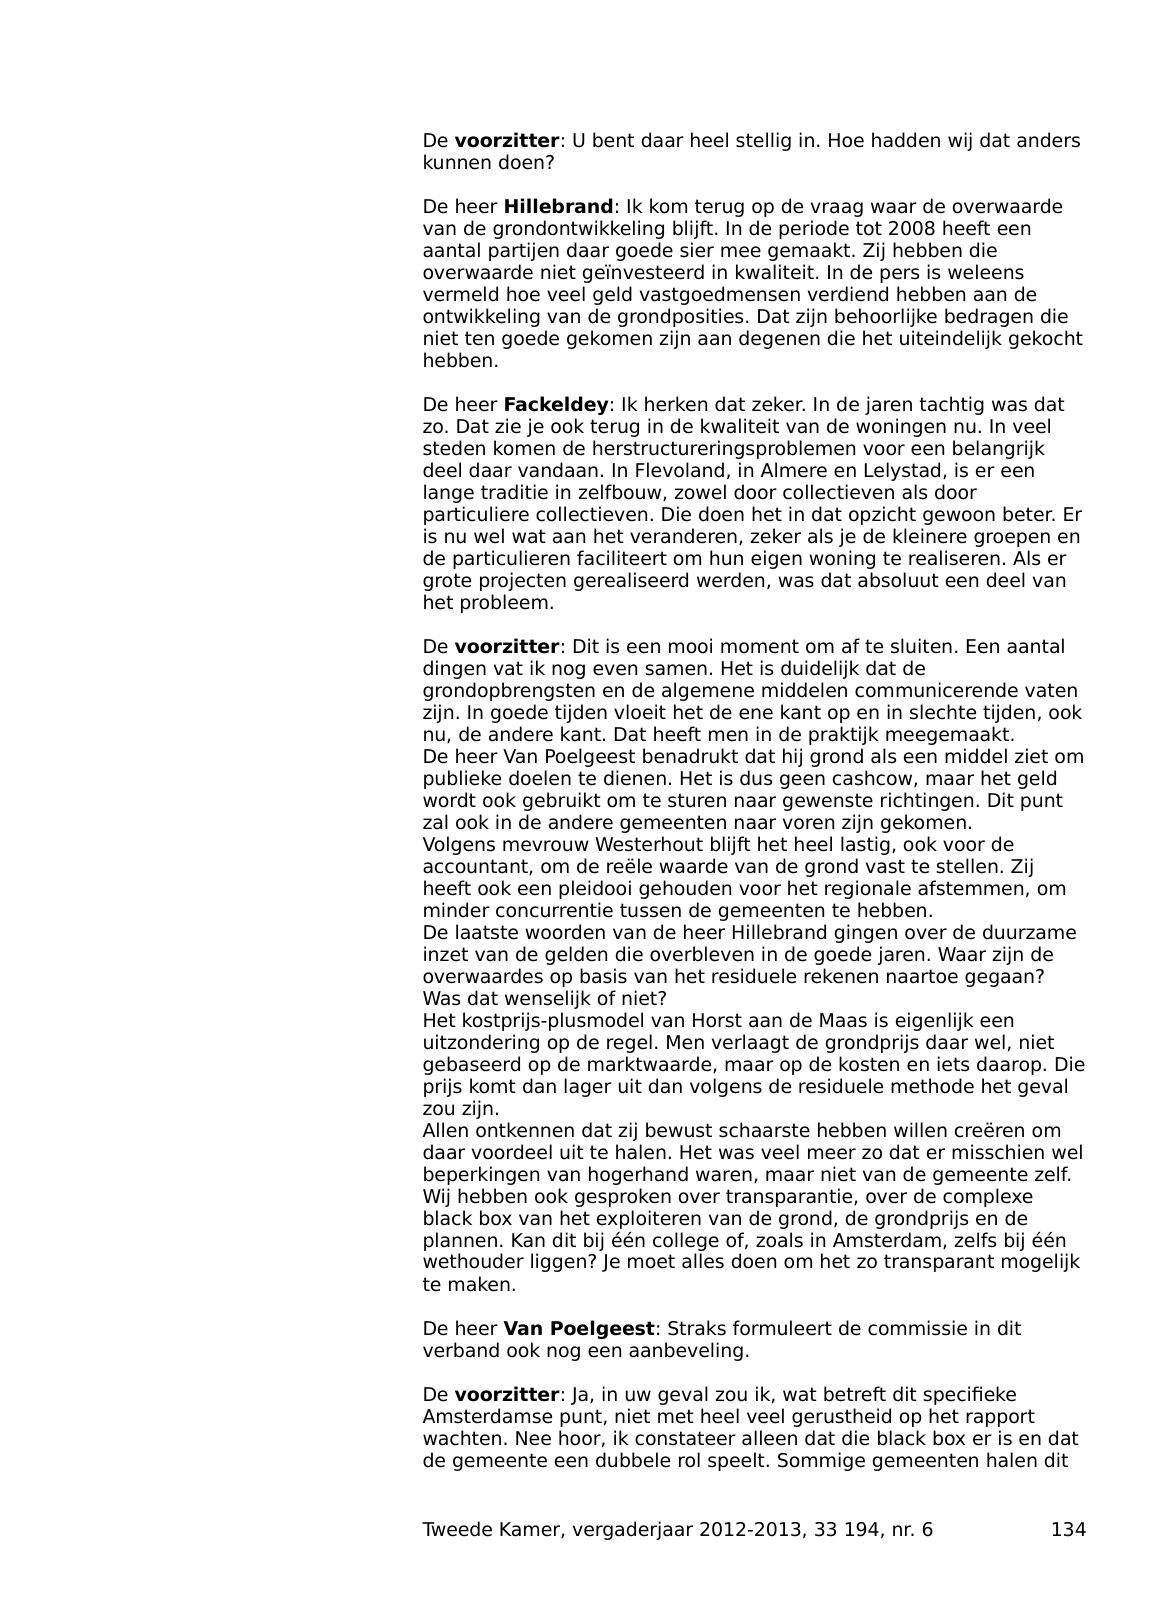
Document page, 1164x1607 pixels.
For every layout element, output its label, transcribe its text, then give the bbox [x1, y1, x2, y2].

text De heer Hillebrand: Ik kom terug op de vraag waar de overwaarde van de grondontwikkeling blijft. In de periode tot 2008 heeft een aantal partijen daar goede sier mee gemaakt. Zij hebben die overwaarde niet geïnvesteerd in kwaliteit. In de pers is weleens vermeld hoe veel geld vastgoedmensen verdiend hebben aan de ontwikkeling van de grondposities. Dat zijn behoorlijke bedragen die niet ten goede gekomen zijn aan degenen die het uiteindelijk gekocht hebben. [422, 196, 1087, 372]
text De voorzitter: Ja, in uw geval zou ik, wat betreft dit specifieke Amsterdamse punt, niet met heel veel gerustheid op het rapport wachten. Nee hoor, ik constateer alleen dat die black box er is en dat de gemeente een dubbele rol speelt. Sommige gemeenten halen dit [422, 1384, 1087, 1472]
text De heer Fackeldey: Ik herken dat zeker. In de jaren tachtig was dat zo. Dat zie je ook terug in de kwaliteit van de woningen nu. In veel steden komen de herstructureringsproblemen voor een belangrijk deel daar vandaan. In Flevoland, in Almere en Lelystad, is er een lange traditie in zelfbouw, zowel door collectieven als door particuliere collectieven. Die doen het in dat opzicht gewoon beter. Er is nu wel wat aan het veranderen, zeker als je de kleinere groepen en de particulieren faciliteert om hun eigen woning te realiseren. Als er grote projecten gerealiseerd werden, was dat absoluut een deel van het probleem. [422, 394, 1087, 614]
text De voorzitter: U bent daar heel stellig in. Hoe hadden wij dat anders kunnen doen? [422, 130, 1087, 174]
text Wij hebben ook gesproken over transparantie, over de complexe black box van het exploiteren van de grond, de grondprijs en de plannen. Kan dit bij één college of, zoals in Amsterdam, zelfs bij één wethouder liggen? Je moet alles doen om het zo transparant mogelijk te maken. [422, 1186, 1087, 1295]
text Volgens mevrouw Westerhout blijft het heel lastig, ook voor de accountant, om de reële waarde van de grond vast te stellen. Zij heeft ook een pleidooi gehouden voor het regionale afstemmen, om minder concurrentie tussen de gemeenten te hebben. [422, 834, 1087, 922]
text Allen ontkennen dat zij bewust schaarste hebben willen creëren om daar voordeel uit te halen. Het was veel meer zo dat er misschien wel beperkingen van hogerhand waren, maar niet van de gemeente zelf. [422, 1119, 1087, 1186]
text De heer Van Poelgeest benadrukt dat hij grond als een middel ziet om publieke doelen te dienen. Het is dus geen cashcow, maar het geld wordt ook gebruikt om te sturen naar gewenste richtingen. Dit punt zal ook in de andere gemeenten naar voren zijn gekomen. [422, 746, 1087, 834]
text De laatste woorden van de heer Hillebrand gingen over de duurzame inzet van de gelden die overbleven in de goede jaren. Waar zijn de overwaardes op basis van het residuele rekenen naartoe gegaan? Was dat wenselijk of niet? [422, 922, 1087, 1010]
text De voorzitter: Dit is een mooi moment om af te sluiten. Een aantal dingen vat ik nog even samen. Het is duidelijk dat de grondopbrengsten en de algemene middelen communicerende vaten zijn. In goede tijden vloeit het de ene kant op en in slechte tijden, ook nu, de andere kant. Dat heeft men in de praktijk meegemaakt. [422, 636, 1087, 746]
text De heer Van Poelgeest: Straks formuleert de commissie in dit verband ook nog een aanbeveling. [422, 1318, 1087, 1362]
text Het kostprijs-plusmodel van Horst aan de Maas is eigenlijk een uitzondering op de regel. Men verlaagt de grondprijs daar wel, niet gebaseerd op de marktwaarde, maar op de kosten en iets daarop. Die prijs komt dan lager uit dan volgens de residuele methode het geval zou zijn. [422, 1010, 1087, 1119]
